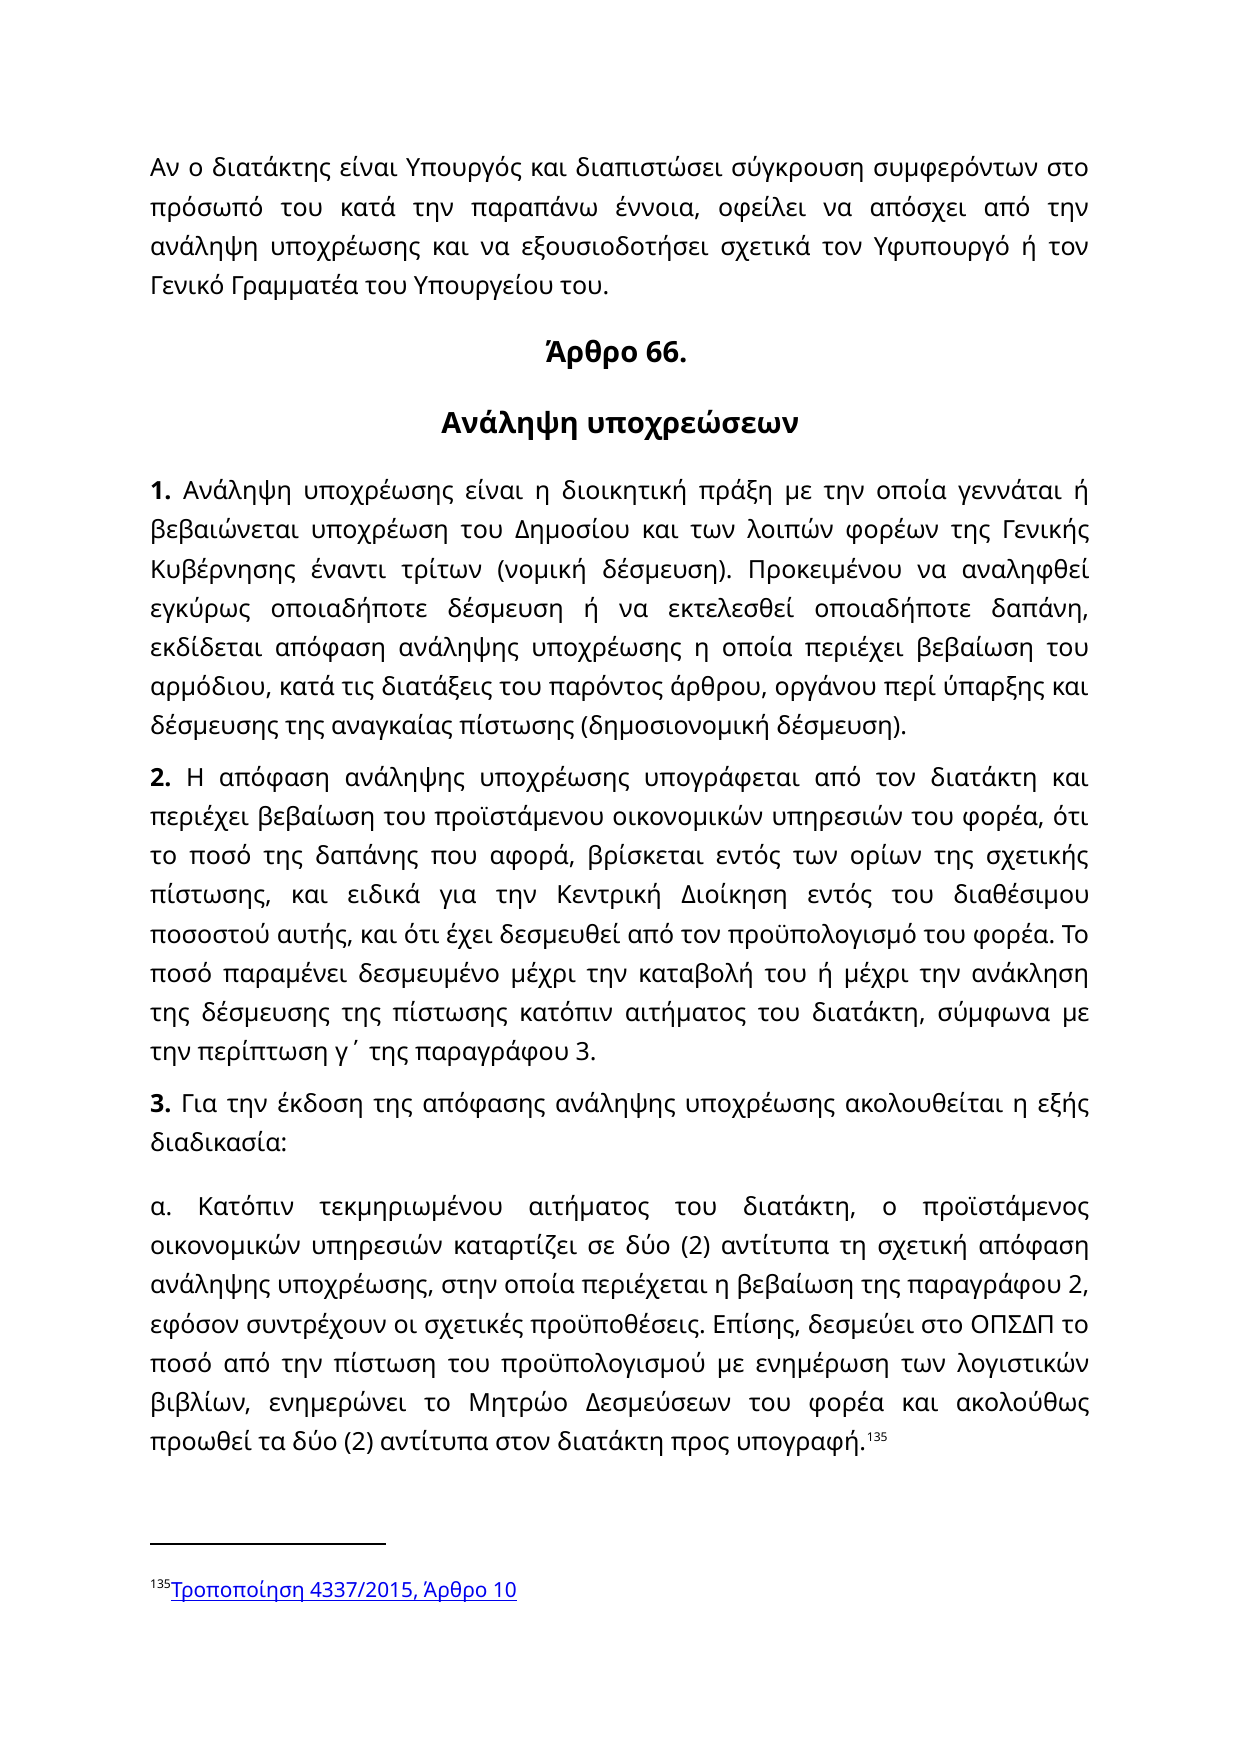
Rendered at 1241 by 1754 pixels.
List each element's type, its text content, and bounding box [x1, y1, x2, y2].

text Αν ο διατάκτης είναι Υπουργός και διαπιστώσει σύγκρουση συμφερόντων στο πρόσωπό του κατά την παραπάνω έννοια, οφείλει να απόσχει από την ανάληψη υποχρέωσης και να εξουσιοδοτήσει σχετικά τον Υφυπουργό ή τον Γενικό Γραμματέα του Υπουργείου του. [150, 150, 1090, 302]
text Τροποποίηση 4337/2015, Άρθρο 10 [150, 1576, 1090, 1604]
subtitle Ανάληψη υποχρεώσεων [150, 402, 1090, 442]
text 3. Για την έκδοση της απόφασης ανάληψης υποχρέωσης ακολουθείται η εξής διαδικασία: [150, 1085, 1090, 1159]
text α. Κατόπιν τεκμηριωμένου αιτήματος του διατάκτη, ο προϊστάμενος οικονομικών υπηρεσιών καταρτίζει σε δύο (2) αντίτυπα τη σχετική απόφαση ανάληψης υποχρέωσης, στην οποία περιέχεται η βεβαίωση της παραγράφου 2, εφόσον συντρέχουν οι σχετικές προϋποθέσεις. Επίσης, δεσμεύει στο ΟΠΣΔΠ το ποσό από την πίστωση του προϋπολογισμού με ενημέρωση των λογιστικών βιβλίων, ενημερώνει το Μητρώο Δεσμεύσεων του φορέα και ακολούθως προωθεί τα δύο (2) αντίτυπα στον διατάκτη προς υπογραφή. [150, 1189, 1090, 1458]
subtitle Άρθρο 66. [150, 332, 1090, 371]
text 2. Η απόφαση ανάληψης υποχρέωσης υπογράφεται από τον διατάκτη και περιέχει βεβαίωση του προϊστάμενου οικονομικών υπηρεσιών του φορέα, ότι το ποσό της δαπάνης που αφορά, βρίσκεται εντός των ορίων της σχετικής πίστωσης, και ειδικά για την Κεντρική Διοίκηση εντός του διαθέσιμου ποσοστού αυτής, και ότι έχει δεσμευθεί από τον προϋπολογισμό του φορέα. Το ποσό παραμένει δεσμευμένο μέχρι την καταβολή του ή μέχρι την ανάκληση της δέσμευσης της πίστωσης κατόπιν αιτήματος του διατάκτη, σύμφωνα με την περίπτωση γ΄ της παραγράφου 3. [150, 759, 1090, 1068]
text 1. Ανάληψη υποχρέωσης είναι η διοικητική πράξη με την οποία γεννάται ή βεβαιώνεται υποχρέωση του Δημοσίου και των λοιπών φορέων της Γενικής Κυβέρνησης έναντι τρίτων (νομική δέσμευση). Προκειμένου να αναληφθεί εγκύρως οποιαδήποτε δέσμευση ή να εκτελεσθεί οποιαδήποτε δαπάνη, εκδίδεται απόφαση ανάληψης υποχρέωσης η οποία περιέχει βεβαίωση του αρμόδιου, κατά τις διατάξεις του παρόντος άρθρου, οργάνου περί ύπαρξης και δέσμευσης της αναγκαίας πίστωσης (δημοσιονομική δέσμευση). [150, 473, 1090, 742]
